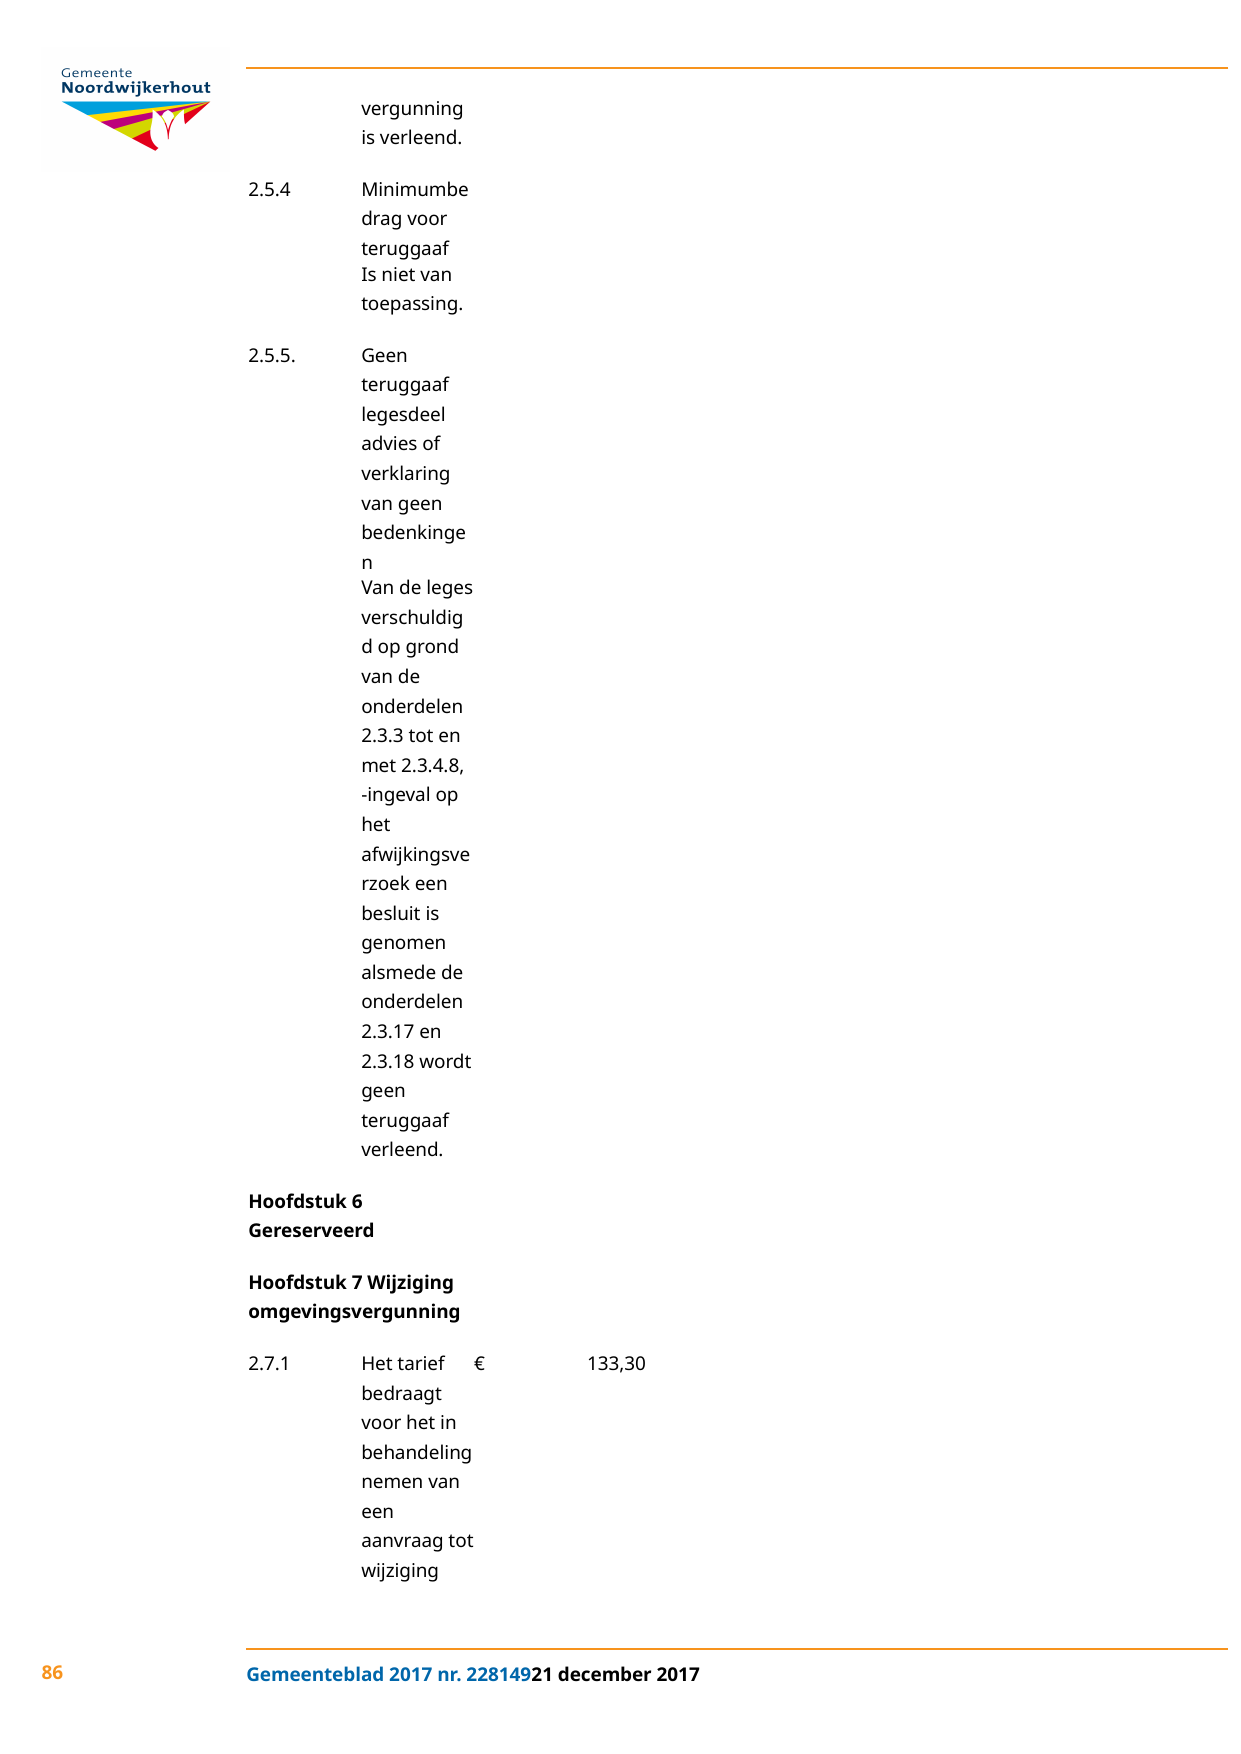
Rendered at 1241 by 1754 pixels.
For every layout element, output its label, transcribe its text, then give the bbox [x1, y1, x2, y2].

table_cell [474, 150, 587, 176]
table_cell [248, 150, 361, 176]
table_cell [587, 1325, 700, 1350]
table_cell 2.7.1 [248, 1350, 361, 1583]
table_cell [587, 176, 700, 261]
table_cell [474, 342, 587, 574]
table_cell € [474, 1350, 587, 1583]
table_cell [587, 261, 700, 316]
table_cell [248, 261, 361, 316]
table_cell [474, 261, 587, 316]
table_cell [248, 575, 361, 1162]
table_cell [474, 176, 587, 261]
table_cell [474, 316, 587, 342]
table_cell [474, 575, 587, 1162]
table_cell [361, 150, 474, 176]
table_cell [361, 1325, 474, 1350]
table_cell [248, 316, 361, 342]
table_cell [587, 1188, 700, 1243]
table_cell [474, 1269, 587, 1324]
table_cell [474, 1244, 587, 1269]
table_cell Geen teruggaaf legesdeel advies of verklaring van geen bedenkingen [361, 342, 474, 574]
table_cell 133,30 [587, 1350, 700, 1583]
table_cell [587, 1163, 700, 1188]
table_cell 2.5.5. [248, 342, 361, 574]
table_cell [248, 1325, 361, 1350]
table_cell [361, 316, 474, 342]
table_cell [361, 1163, 474, 1188]
table_cell [587, 316, 700, 342]
table_cell [587, 1244, 700, 1269]
table_cell vergunning is verleend. [361, 95, 474, 150]
table_cell Van de leges verschuldigd op grond van de onderdelen 2.3.3 tot en met 2.3.4.8, -ingeval op het afwijkingsverzoek een besluit is genomen alsmede de onderdelen 2.3.17 en 2.3.18 wordt geen teruggaaf verleend. [361, 575, 474, 1162]
table_cell [248, 1244, 361, 1269]
table_cell [361, 1244, 474, 1269]
table_cell [474, 1188, 587, 1243]
table_cell [474, 1325, 587, 1350]
table_cell Is niet van toepassing. [361, 261, 474, 316]
picture [41, 47, 231, 172]
table_cell [587, 575, 700, 1162]
table_cell [587, 150, 700, 176]
table_cell [248, 95, 361, 150]
table_cell [474, 1163, 587, 1188]
table_cell 2.5.4 [248, 176, 361, 261]
table_cell Minimumbedrag voor teruggaaf [361, 176, 474, 261]
table_cell [474, 95, 587, 150]
table_cell [587, 95, 700, 150]
table_cell [248, 1163, 361, 1188]
table_cell Hoofdstuk 7 Wijziging omgevingsvergunning [248, 1269, 474, 1324]
table_cell Hoofdstuk 6 Gereserveerd [248, 1188, 474, 1243]
table_cell Het tarief bedraagt voor het in behandeling nemen van een aanvraag tot wijziging [361, 1350, 474, 1583]
